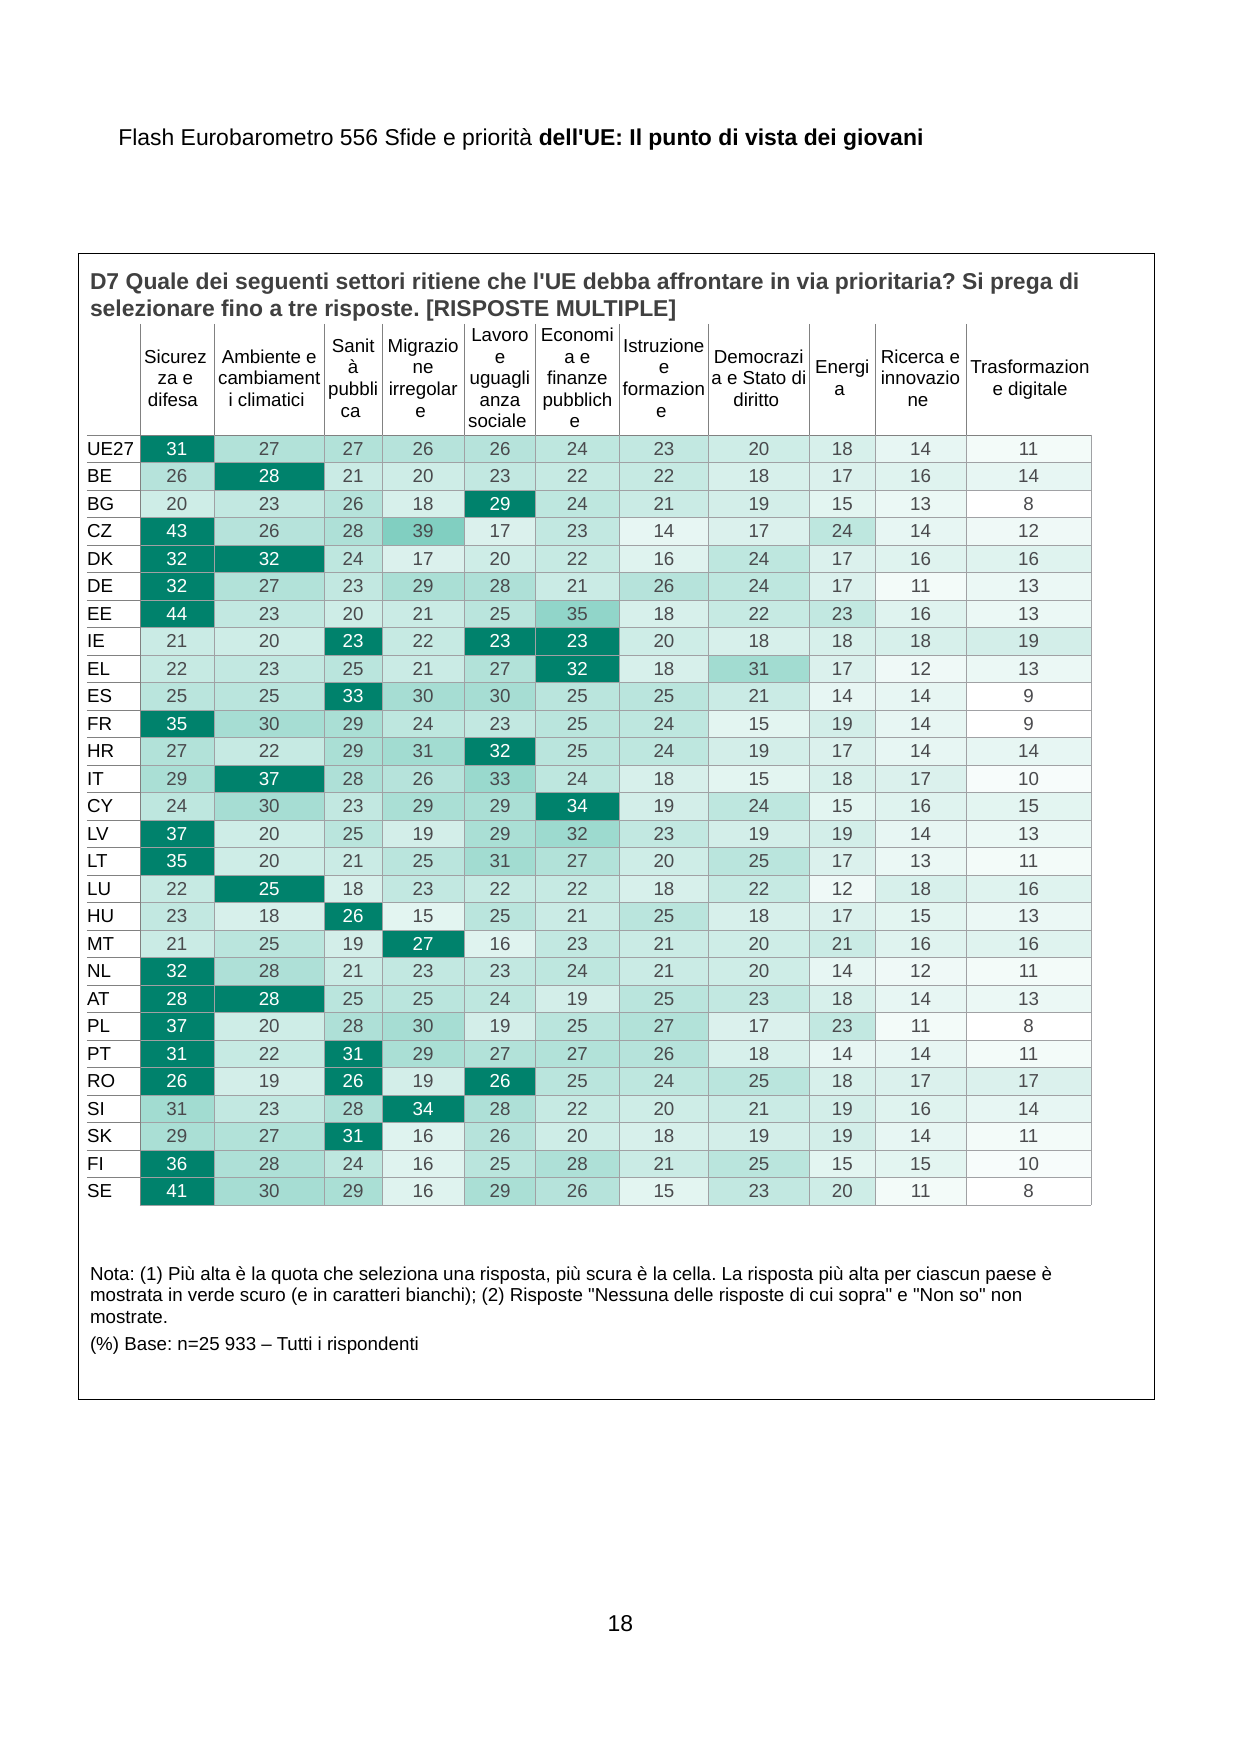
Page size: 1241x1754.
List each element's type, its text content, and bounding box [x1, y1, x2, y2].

table_cell 14 [967, 463, 1091, 490]
table_cell 31 [141, 1041, 214, 1067]
table_cell 30 [215, 711, 324, 737]
table_cell 16 [620, 546, 708, 572]
table_cell 29 [325, 1178, 382, 1205]
table_cell IT [87, 766, 140, 792]
table_cell 25 [709, 848, 809, 875]
table_cell 22 [536, 876, 619, 902]
table_cell 11 [876, 1178, 966, 1205]
table_cell 23 [810, 601, 875, 627]
table_cell 21 [620, 491, 708, 517]
table_cell 22 [620, 463, 708, 490]
table_cell 14 [876, 436, 966, 462]
table_cell 11 [876, 1013, 966, 1040]
table_cell 20 [215, 848, 324, 875]
table_cell 22 [709, 876, 809, 902]
table_cell 22 [709, 601, 809, 627]
table_cell Lavoro e uguaglianza sociale [465, 324, 535, 435]
table_cell ES [87, 683, 140, 710]
table_cell [214, 1206, 324, 1232]
table_cell 17 [967, 1068, 1091, 1095]
table_cell IE [87, 628, 140, 655]
table_cell 21 [325, 958, 382, 985]
table_cell 17 [810, 656, 875, 682]
table_cell DE [87, 573, 140, 600]
table_cell 9 [967, 683, 1091, 710]
table_cell 14 [876, 683, 966, 710]
table_cell 31 [709, 656, 809, 682]
table_cell Trasformazione digitale [967, 324, 1091, 435]
table_cell 16 [383, 1123, 464, 1150]
table_cell 34 [536, 793, 619, 820]
table_cell HU [87, 903, 140, 930]
table_cell 28 [325, 766, 382, 792]
table_cell 21 [709, 1096, 809, 1122]
table_cell 18 [709, 463, 809, 490]
table_cell 30 [215, 1178, 324, 1205]
table_cell 16 [383, 1178, 464, 1205]
table_cell 23 [620, 821, 708, 847]
table_cell 27 [383, 931, 464, 957]
table_cell 26 [620, 573, 708, 600]
table_cell 20 [709, 958, 809, 985]
table_cell 15 [810, 793, 875, 820]
table_cell 17 [810, 546, 875, 572]
table_cell 27 [536, 848, 619, 875]
table_cell 11 [876, 573, 966, 600]
table_cell LV [87, 821, 140, 847]
table_cell 30 [465, 683, 535, 710]
table_cell 32 [465, 738, 535, 765]
table_cell 16 [465, 931, 535, 957]
table_cell 29 [383, 793, 464, 820]
table_cell 14 [876, 1123, 966, 1150]
table_cell 31 [141, 1096, 214, 1122]
table_cell 18 [620, 656, 708, 682]
table_cell 16 [876, 601, 966, 627]
table_cell 19 [215, 1068, 324, 1095]
table_cell 14 [967, 738, 1091, 765]
table_cell 11 [967, 848, 1091, 875]
table_cell 16 [876, 546, 966, 572]
table_cell 37 [215, 766, 324, 792]
table_cell 14 [876, 518, 966, 545]
table_cell 28 [325, 1013, 382, 1040]
table_cell 16 [967, 876, 1091, 902]
table_cell 24 [709, 573, 809, 600]
table_cell 24 [383, 711, 464, 737]
table_cell BG [87, 491, 140, 517]
table_cell [619, 1232, 708, 1259]
table_cell 14 [876, 1041, 966, 1067]
table_cell 21 [620, 958, 708, 985]
table_cell 27 [215, 436, 324, 462]
table_cell EL [87, 656, 140, 682]
table_cell 13 [876, 848, 966, 875]
table_cell 15 [876, 903, 966, 930]
table_cell 18 [810, 986, 875, 1012]
table_cell LT [87, 848, 140, 875]
table_cell 20 [810, 1178, 875, 1205]
table_cell 23 [383, 876, 464, 902]
table_cell 28 [536, 1151, 619, 1177]
table_cell 32 [536, 656, 619, 682]
table_cell 35 [141, 848, 214, 875]
table_cell [708, 1232, 809, 1259]
table_cell 25 [620, 986, 708, 1012]
table_cell 24 [709, 546, 809, 572]
table_cell 27 [620, 1013, 708, 1040]
table_cell 28 [215, 986, 324, 1012]
table_cell [324, 1206, 382, 1232]
table_cell 23 [383, 958, 464, 985]
table_cell 18 [876, 628, 966, 655]
table_cell 19 [383, 1068, 464, 1095]
table_cell 23 [325, 793, 382, 820]
table_cell 13 [876, 491, 966, 517]
table_cell MT [87, 931, 140, 957]
table_cell HR [87, 738, 140, 765]
table_cell 19 [383, 821, 464, 847]
table_cell 14 [620, 518, 708, 545]
table_cell 26 [383, 766, 464, 792]
table_cell 20 [325, 601, 382, 627]
table_cell 26 [215, 518, 324, 545]
table_cell 20 [215, 1013, 324, 1040]
table_cell 24 [536, 436, 619, 462]
table_cell 22 [536, 546, 619, 572]
table_cell 11 [967, 1123, 1091, 1150]
table_cell 17 [810, 738, 875, 765]
table_cell 18 [620, 601, 708, 627]
table_cell 10 [967, 1151, 1091, 1177]
table_cell 20 [215, 821, 324, 847]
table_cell 29 [465, 793, 535, 820]
table_cell 25 [325, 986, 382, 1012]
table_cell 27 [215, 573, 324, 600]
table_cell BE [87, 463, 140, 490]
table_header D7 Quale dei seguenti settori ritiene che l'UE debba affrontare in via prioritaria? Si prega di selezionare fino a tre risposte. [RISPOSTE MULTIPLE] [87, 262, 1091, 324]
table_cell 25 [383, 848, 464, 875]
table_cell 22 [141, 656, 214, 682]
table_cell 31 [465, 848, 535, 875]
table_cell [535, 1206, 619, 1232]
table_cell 18 [709, 903, 809, 930]
table_cell 23 [141, 903, 214, 930]
table_cell 18 [215, 903, 324, 930]
table_cell 27 [325, 436, 382, 462]
table_cell Migrazione irregolare [383, 324, 464, 435]
table_cell [464, 1232, 535, 1259]
table_cell 18 [810, 766, 875, 792]
table_cell 35 [141, 711, 214, 737]
table_cell 19 [325, 931, 382, 957]
table_cell 24 [536, 491, 619, 517]
table_cell 26 [325, 903, 382, 930]
table_cell CZ [87, 518, 140, 545]
table_cell [875, 1206, 966, 1232]
table_cell 24 [709, 793, 809, 820]
table_cell 24 [536, 958, 619, 985]
table_cell 31 [141, 436, 214, 462]
table_cell 11 [967, 436, 1091, 462]
table_cell 25 [465, 1151, 535, 1177]
table_cell 20 [141, 491, 214, 517]
table_cell 29 [465, 491, 535, 517]
table_cell 27 [465, 1041, 535, 1067]
table_cell 25 [383, 986, 464, 1012]
table_cell 24 [810, 518, 875, 545]
table_cell 28 [325, 518, 382, 545]
table_cell 16 [383, 1151, 464, 1177]
table_cell Istruzione e formazione [620, 324, 708, 435]
table_cell 24 [536, 766, 619, 792]
table_cell 19 [709, 1123, 809, 1150]
table_cell 25 [536, 683, 619, 710]
table_cell [809, 1232, 875, 1259]
table_cell 13 [967, 573, 1091, 600]
table_cell [140, 1232, 214, 1259]
table_cell 28 [141, 986, 214, 1012]
table_cell 21 [536, 903, 619, 930]
table_cell 10 [967, 766, 1091, 792]
table_cell UE27 [87, 436, 140, 462]
table_cell 18 [383, 491, 464, 517]
table_cell 21 [325, 463, 382, 490]
table_cell 25 [215, 876, 324, 902]
table_cell 16 [876, 1096, 966, 1122]
table_cell 32 [215, 546, 324, 572]
table_cell [382, 1206, 464, 1232]
table_cell 26 [620, 1041, 708, 1067]
table_cell 17 [810, 903, 875, 930]
table_cell 24 [325, 1151, 382, 1177]
table_cell 22 [215, 1041, 324, 1067]
table_cell 19 [810, 1096, 875, 1122]
table_cell 29 [465, 1178, 535, 1205]
table_cell 18 [810, 1068, 875, 1095]
table_cell 13 [967, 986, 1091, 1012]
table_cell 25 [325, 656, 382, 682]
table_cell 23 [709, 1178, 809, 1205]
table_cell PL [87, 1013, 140, 1040]
table_cell SI [87, 1096, 140, 1122]
table_cell 22 [536, 463, 619, 490]
table_cell 29 [141, 1123, 214, 1150]
table_cell Sanità pubblica [325, 324, 382, 435]
table_cell [708, 1206, 809, 1232]
table_cell SK [87, 1123, 140, 1150]
table_cell Ricerca e innovazione [876, 324, 966, 435]
table_cell 13 [967, 903, 1091, 930]
table_cell FR [87, 711, 140, 737]
table_cell 28 [215, 1151, 324, 1177]
table_cell EE [87, 601, 140, 627]
table_cell 13 [967, 601, 1091, 627]
table_cell 23 [465, 711, 535, 737]
table_cell 30 [383, 1013, 464, 1040]
table_cell DK [87, 546, 140, 572]
table_cell [140, 1206, 214, 1232]
table_cell 28 [215, 958, 324, 985]
table_cell 25 [141, 683, 214, 710]
table_cell 22 [465, 876, 535, 902]
table_cell NL [87, 958, 140, 985]
table_cell 31 [325, 1123, 382, 1150]
table_cell [214, 1232, 324, 1259]
table_cell 21 [709, 683, 809, 710]
table_cell 25 [325, 821, 382, 847]
table_cell 19 [709, 738, 809, 765]
table_cell 25 [536, 738, 619, 765]
table_cell 27 [465, 656, 535, 682]
table_cell [87, 324, 140, 435]
table_cell 13 [967, 821, 1091, 847]
table_cell 11 [967, 958, 1091, 985]
table_cell Sicurezza e difesa [141, 324, 214, 435]
table_cell 14 [876, 821, 966, 847]
table_cell 23 [215, 601, 324, 627]
table_cell 43 [141, 518, 214, 545]
table_cell Democrazia e Stato di diritto [709, 324, 809, 435]
table_cell 8 [967, 491, 1091, 517]
table_cell 24 [141, 793, 214, 820]
table_cell 8 [967, 1013, 1091, 1040]
table_cell [809, 1206, 875, 1232]
table_cell 24 [465, 986, 535, 1012]
table_cell 32 [536, 821, 619, 847]
table_cell 23 [465, 463, 535, 490]
table_cell 15 [810, 1151, 875, 1177]
table_cell 9 [967, 711, 1091, 737]
table_cell 21 [810, 931, 875, 957]
table_cell 16 [967, 546, 1091, 572]
table_cell 21 [620, 931, 708, 957]
table_cell 25 [709, 1151, 809, 1177]
table_cell 29 [141, 766, 214, 792]
table_cell 29 [383, 1041, 464, 1067]
table_cell 18 [620, 1123, 708, 1150]
table_cell 21 [383, 656, 464, 682]
table_cell 18 [325, 876, 382, 902]
table_cell SE [87, 1178, 140, 1205]
table_cell 18 [810, 628, 875, 655]
table_cell 22 [141, 876, 214, 902]
table_cell 32 [141, 546, 214, 572]
table_cell 18 [620, 766, 708, 792]
table_cell 23 [215, 491, 324, 517]
table_cell 22 [383, 628, 464, 655]
table_cell 28 [325, 1096, 382, 1122]
table_cell PT [87, 1041, 140, 1067]
table_cell [619, 1206, 708, 1232]
table_cell 25 [215, 683, 324, 710]
table_cell 16 [876, 793, 966, 820]
table_cell 18 [810, 436, 875, 462]
table_cell Nota: (1) Più alta è la quota che seleziona una risposta, più scura è la cella. La risposta più alta per ciascun paese è mostrata in verde scuro (e in caratteri bianchi); (2) Risposte "Nessuna delle risposte di cui sopra" e "Non so" non mostrate. [87, 1260, 1091, 1330]
table_cell 23 [325, 628, 382, 655]
table_cell 20 [536, 1123, 619, 1150]
table_cell 27 [536, 1041, 619, 1067]
table_cell 29 [325, 738, 382, 765]
table_cell 14 [876, 738, 966, 765]
table_cell 29 [465, 821, 535, 847]
table_cell AT [87, 986, 140, 1012]
table_cell 26 [141, 1068, 214, 1095]
table_cell [966, 1232, 1091, 1259]
table_cell 12 [967, 518, 1091, 545]
table_cell 19 [620, 793, 708, 820]
table_cell 17 [876, 1068, 966, 1095]
table_cell (%) Base: n=25 933 – Tutti i rispondenti [87, 1330, 1091, 1357]
table_cell 24 [325, 546, 382, 572]
table_cell 14 [967, 1096, 1091, 1122]
table_cell 19 [709, 821, 809, 847]
table_cell 14 [876, 711, 966, 737]
table_cell 21 [325, 848, 382, 875]
table_cell 18 [876, 876, 966, 902]
table_cell [464, 1206, 535, 1232]
table_cell 17 [876, 766, 966, 792]
table_cell [87, 1232, 140, 1259]
table_cell 23 [536, 931, 619, 957]
table_cell 29 [383, 573, 464, 600]
table_cell 30 [383, 683, 464, 710]
table_cell 25 [709, 1068, 809, 1095]
table_cell 15 [709, 766, 809, 792]
table_cell 20 [383, 463, 464, 490]
table_cell 20 [620, 628, 708, 655]
table_cell 25 [620, 683, 708, 710]
table_cell 23 [465, 958, 535, 985]
table_cell 23 [215, 656, 324, 682]
table_cell 31 [325, 1041, 382, 1067]
table_cell LU [87, 876, 140, 902]
table_cell 16 [967, 931, 1091, 957]
table_cell CY [87, 793, 140, 820]
table_cell 33 [465, 766, 535, 792]
table_cell 19 [810, 1123, 875, 1150]
table_cell 15 [810, 491, 875, 517]
table_cell Energia [810, 324, 875, 435]
table_cell 23 [620, 436, 708, 462]
table_cell 16 [876, 931, 966, 957]
table_cell 26 [465, 436, 535, 462]
table_cell 17 [383, 546, 464, 572]
table_cell 27 [215, 1123, 324, 1150]
table_cell 16 [876, 463, 966, 490]
table_cell 21 [620, 1151, 708, 1177]
table_cell 26 [465, 1068, 535, 1095]
table_cell 26 [383, 436, 464, 462]
table_cell 36 [141, 1151, 214, 1177]
table_cell 23 [325, 573, 382, 600]
table_cell 19 [810, 821, 875, 847]
table_cell 15 [620, 1178, 708, 1205]
table_cell 8 [967, 1178, 1091, 1205]
table_cell 23 [465, 628, 535, 655]
table_cell 27 [141, 738, 214, 765]
table_cell 28 [465, 573, 535, 600]
table_cell 21 [383, 601, 464, 627]
table_cell 24 [620, 738, 708, 765]
table_cell 32 [141, 958, 214, 985]
table_cell 25 [536, 1013, 619, 1040]
table_cell 15 [967, 793, 1091, 820]
table_cell 20 [215, 628, 324, 655]
table_cell 12 [810, 876, 875, 902]
table_cell 14 [810, 1041, 875, 1067]
table_cell 17 [810, 463, 875, 490]
table_cell 11 [967, 1041, 1091, 1067]
table_cell 20 [709, 436, 809, 462]
table_cell FI [87, 1151, 140, 1177]
table_cell 33 [325, 683, 382, 710]
table_cell 35 [536, 601, 619, 627]
table_cell 26 [536, 1178, 619, 1205]
table_cell 23 [215, 1096, 324, 1122]
table_cell 22 [536, 1096, 619, 1122]
table_cell 25 [465, 903, 535, 930]
table_cell [324, 1232, 382, 1259]
table_cell 26 [325, 491, 382, 517]
table_cell 12 [876, 656, 966, 682]
table_cell 14 [810, 958, 875, 985]
table_cell 23 [810, 1013, 875, 1040]
table_cell 19 [709, 491, 809, 517]
table_cell 20 [620, 848, 708, 875]
table_cell 31 [383, 738, 464, 765]
table_cell 24 [620, 1068, 708, 1095]
table_cell 26 [325, 1068, 382, 1095]
table_cell 21 [536, 573, 619, 600]
table_cell 25 [536, 1068, 619, 1095]
table_cell 44 [141, 601, 214, 627]
table_cell 12 [876, 958, 966, 985]
table_cell 15 [876, 1151, 966, 1177]
table_cell 17 [810, 573, 875, 600]
table_cell 21 [141, 628, 214, 655]
table_cell 19 [536, 986, 619, 1012]
table_cell 17 [465, 518, 535, 545]
table_cell 23 [536, 628, 619, 655]
table_cell RO [87, 1068, 140, 1095]
table_cell 30 [215, 793, 324, 820]
table_cell 29 [325, 711, 382, 737]
table_cell 19 [810, 711, 875, 737]
table_cell 15 [383, 903, 464, 930]
table_cell 28 [215, 463, 324, 490]
table_cell [87, 1205, 140, 1232]
table_cell 22 [215, 738, 324, 765]
table_cell 14 [810, 683, 875, 710]
table_cell 23 [709, 986, 809, 1012]
table_cell 19 [465, 1013, 535, 1040]
table_cell 26 [141, 463, 214, 490]
table_cell 37 [141, 1013, 214, 1040]
table_cell 32 [141, 573, 214, 600]
table_cell [875, 1232, 966, 1259]
table_cell 20 [620, 1096, 708, 1122]
table_cell 26 [465, 1123, 535, 1150]
table_cell Ambiente e cambiamenti climatici [215, 324, 324, 435]
table_cell 24 [620, 711, 708, 737]
table_cell 18 [709, 628, 809, 655]
table_cell [535, 1232, 619, 1259]
table_cell 17 [709, 518, 809, 545]
table_cell [966, 1206, 1091, 1232]
table_cell 21 [141, 931, 214, 957]
table_cell 15 [709, 711, 809, 737]
table_cell 25 [620, 903, 708, 930]
table_cell 41 [141, 1178, 214, 1205]
table_cell 17 [709, 1013, 809, 1040]
table_cell 18 [620, 876, 708, 902]
table_cell 28 [465, 1096, 535, 1122]
table_cell Economia e finanze pubbliche [536, 324, 619, 435]
table_cell 34 [383, 1096, 464, 1122]
table_cell 25 [536, 711, 619, 737]
table_cell 19 [967, 628, 1091, 655]
table_cell 20 [709, 931, 809, 957]
table_cell 39 [383, 518, 464, 545]
table_cell 13 [967, 656, 1091, 682]
table_cell 37 [141, 821, 214, 847]
table_cell 20 [465, 546, 535, 572]
table_cell 18 [709, 1041, 809, 1067]
table_cell 25 [215, 931, 324, 957]
table_cell 25 [465, 601, 535, 627]
table_cell 17 [810, 848, 875, 875]
table_cell 14 [876, 986, 966, 1012]
table_cell [382, 1232, 464, 1259]
table_cell 23 [536, 518, 619, 545]
